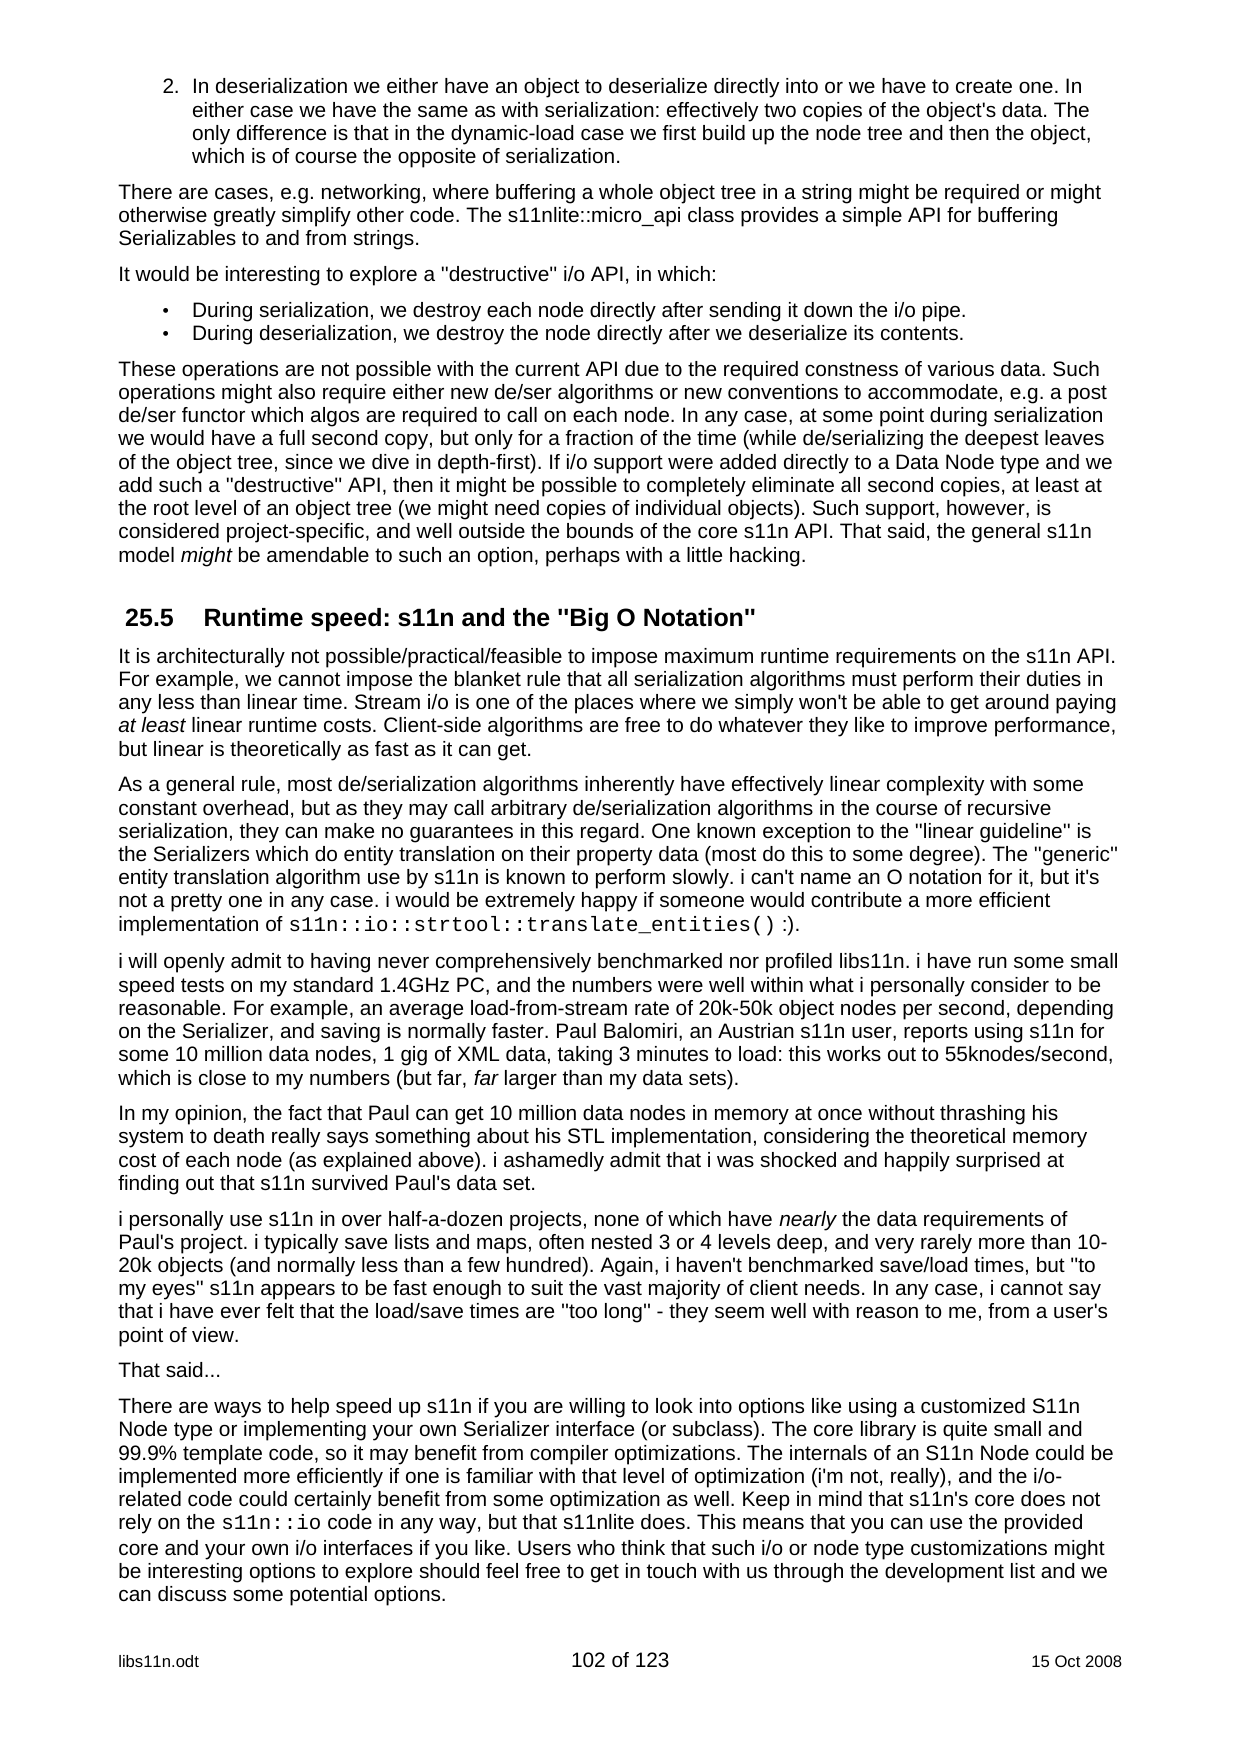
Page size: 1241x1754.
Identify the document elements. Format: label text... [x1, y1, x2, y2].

text There are cases, e.g. networking, where buffering a whole object tree in a string might be required or might otherwise greatly simplify other code. The s11nlite::micro_api class provides a simple API for buffering Serializables to and from strings. [118, 180, 1122, 250]
text It would be interesting to explore a ''destructive'' i/o API, in which: [118, 263, 1122, 286]
list During serialization, we destroy each node directly after sending it down the i/o pipe. [162, 298, 1122, 322]
text i personally use s11n in over half-a-dozen projects, none of which have nearly the data requirements of Paul's project. i typically save lists and maps, often nested 3 or 4 levels deep, and very rarely more than 10-20k objects (and normally less than a few hundred). Again, i haven't benchmarked save/load times, but ''to my eyes'' s11n appears to be fast enough to suit the vast majority of client needs. In any case, i cannot say that i have ever felt that the load/save times are ''too long'' - they seem well with reason to me, from a user's point of view. [118, 1207, 1122, 1347]
text These operations are not possible with the current API due to the required constness of various data. Such operations might also require either new de/ser algorithms or new conventions to accommodate, e.g. a post de/ser functor which algos are required to call on each node. In any case, at some point during serialization we would have a full second copy, but only for a fraction of the time (while de/serializing the deepest leaves of the object tree, since we dive in depth-first). If i/o support were added directly to a Data Node type and we add such a ''destructive'' API, then it might be possible to completely eliminate all second copies, at least at the root level of an object tree (we might need copies of individual objects). Such support, however, is considered project-specific, and well outside the bounds of the core s11n API. That said, the general s11n model might be amendable to such an option, perhaps with a little hacking. [118, 357, 1122, 566]
text i will openly admit to having never comprehensively benchmarked nor profiled libs11n. i have run some small speed tests on my standard 1.4GHz PC, and the numbers were well within what i personally consider to be reasonable. For example, an average load-from-stream rate of 20k-50k object nodes per second, depending on the Serializer, and saving is normally faster. Paul Balomiri, an Austrian s11n user, reports using s11n for some 10 million data nodes, 1 gig of XML data, taking 3 minutes to load: this works out to 55knodes/second, which is close to my numbers (but far, far larger than my data sets). [118, 950, 1122, 1089]
text As a general rule, most de/serialization algorithms inherently have effectively linear complexity with some constant overhead, but as they may call arbitrary de/serialization algorithms in the course of recursive serialization, they can make no guarantees in this regard. One known exception to the ''linear guideline'' is the Serializers which do entity translation on their property data (most do this to some degree). The ''generic'' entity translation algorithm use by s11n is known to perform slowly. i can't name an O notation for it, but it's not a pretty one in any case. i would be extremely happy if someone would contribute a more efficient implementation of s11n::io::strtool::translate_entities() :). [118, 773, 1122, 937]
text There are ways to help speed up s11n if you are willing to look into options like using a customized S11n Node type or implementing your own Serializer interface (or subclass). The core library is quite small and 99.9% template code, so it may benefit from compiler optimizations. The internals of an S11n Node could be implemented more efficiently if one is familiar with that level of optimization (i'm not, really), and the i/o-related code could certainly benefit from some optimization as well. Keep in mind that s11n's core does not rely on the s11n::io code in any way, but that s11nlite does. This means that you can use the provided core and your own i/o interfaces if you like. Users who think that such i/o or node type customizations might be interesting options to explore should feel free to get in touch with us through the development list and we can discuss some potential options. [118, 1395, 1122, 1606]
list During deserialization, we destroy the node directly after we deserialize its contents. [162, 322, 1122, 345]
text That said... [118, 1359, 1122, 1382]
subtitle Runtime speed: s11n and the ''Big O Notation'' [118, 604, 1122, 632]
list In deserialization we either have an object to deserialize directly into or we have to create one. In either case we have the same as with serialization: effectively two copies of the object's data. The only difference is that in the dynamic-load case we first build up the node tree and then the object, which is of course the opposite of serialization. [162, 75, 1122, 168]
text It is architecturally not possible/practical/feasible to impose maximum runtime requirements on the s11n API. For example, we cannot impose the blanket rule that all serialization algorithms must perform their duties in any less than linear time. Stream i/o is one of the places where we simply won't be able to get around paying at least linear runtime costs. Client-side algorithms are free to do whatever they like to improve performance, but linear is theoretically as fast as it can get. [118, 644, 1122, 760]
text In my opinion, the fact that Paul can get 10 million data nodes in memory at once without thrashing his system to death really says something about his STL implementation, considering the theoretical memory cost of each node (as explained above). i ashamedly admit that i was shocked and happily surprised at finding out that s11n survived Paul's data set. [118, 1102, 1122, 1195]
